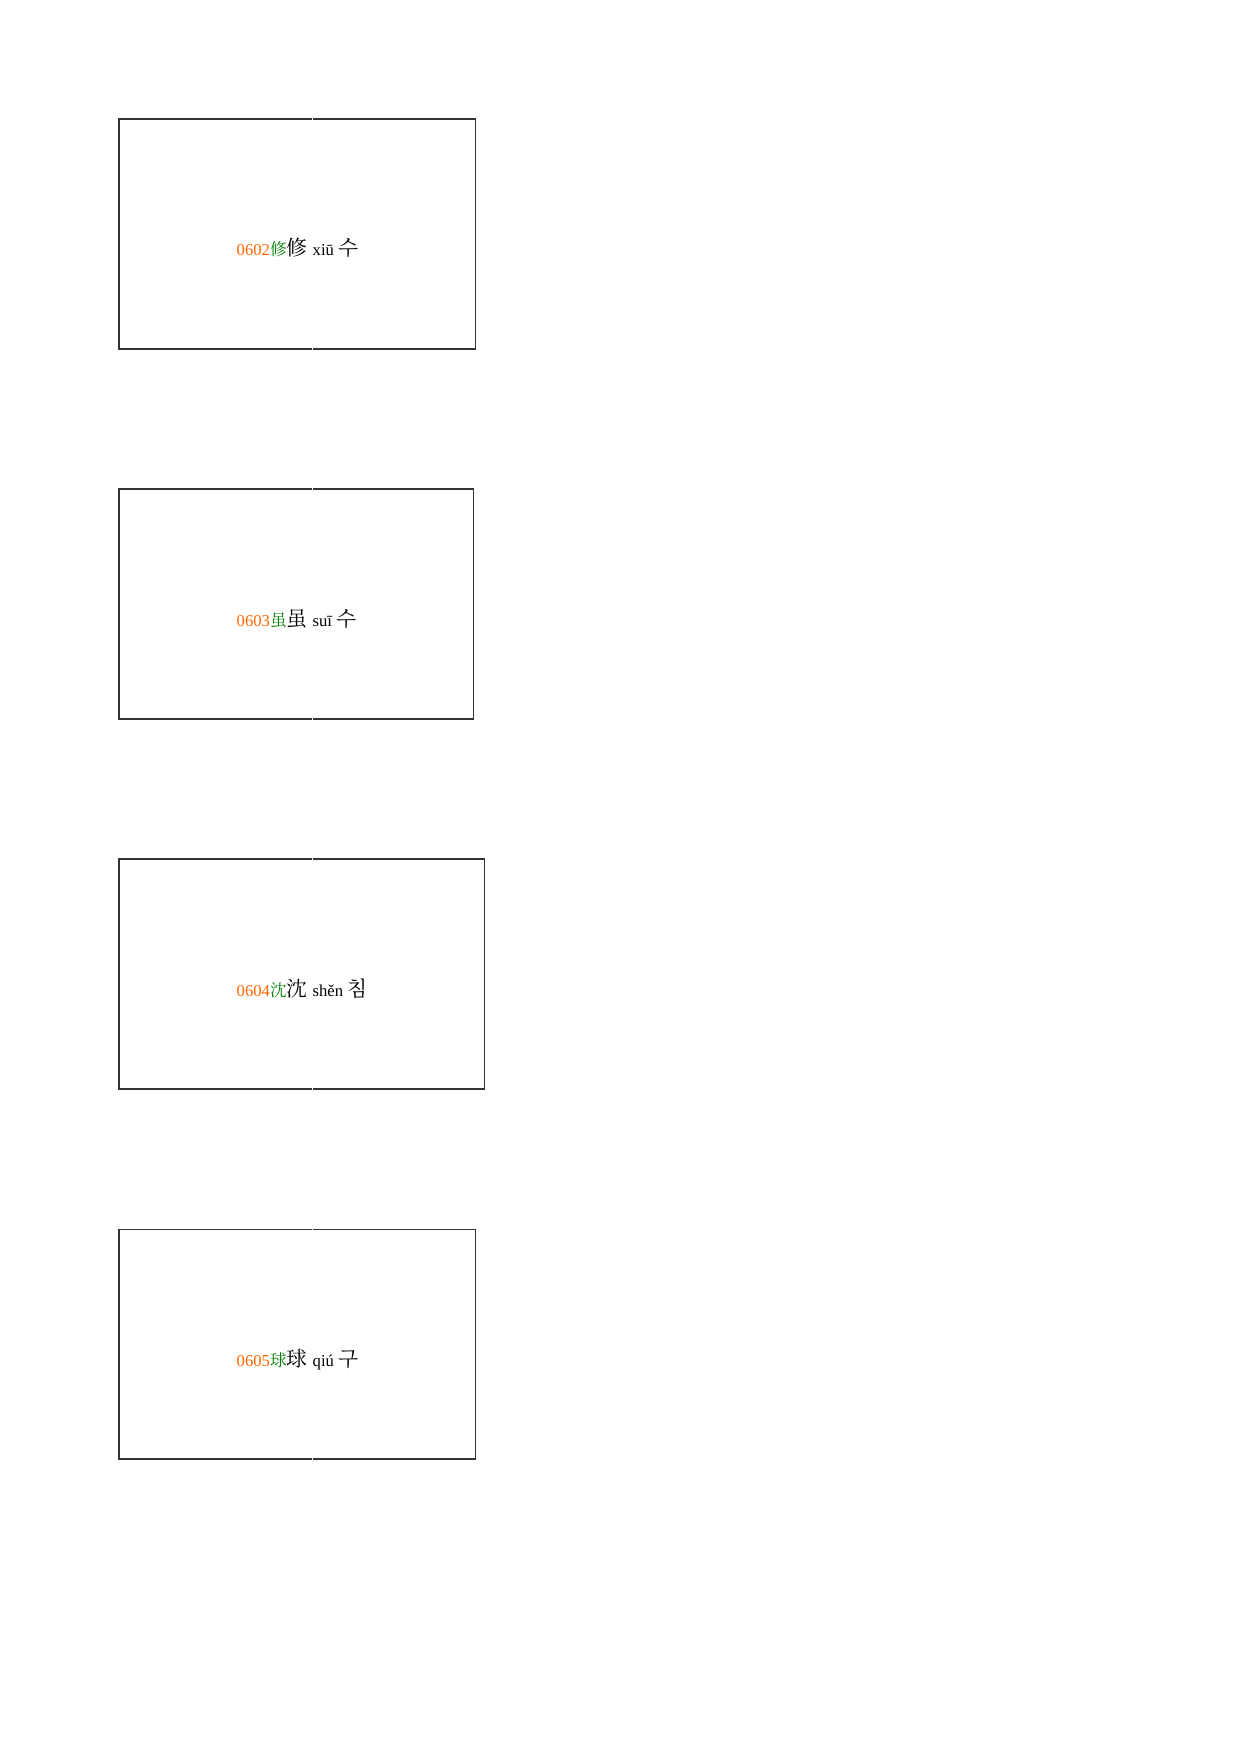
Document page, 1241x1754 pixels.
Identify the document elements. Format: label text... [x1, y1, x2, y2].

text [474, 488, 1122, 719]
text [485, 858, 1122, 1090]
text 0605球球 qiú 구 [120, 1230, 475, 1459]
text 0604沈沈 shěn 침 [120, 859, 484, 1089]
text 0602修修 xiū 수 [120, 119, 475, 349]
text 0603虽虽 suī 수 [120, 489, 473, 719]
text [476, 118, 1122, 349]
text [476, 1228, 1122, 1460]
